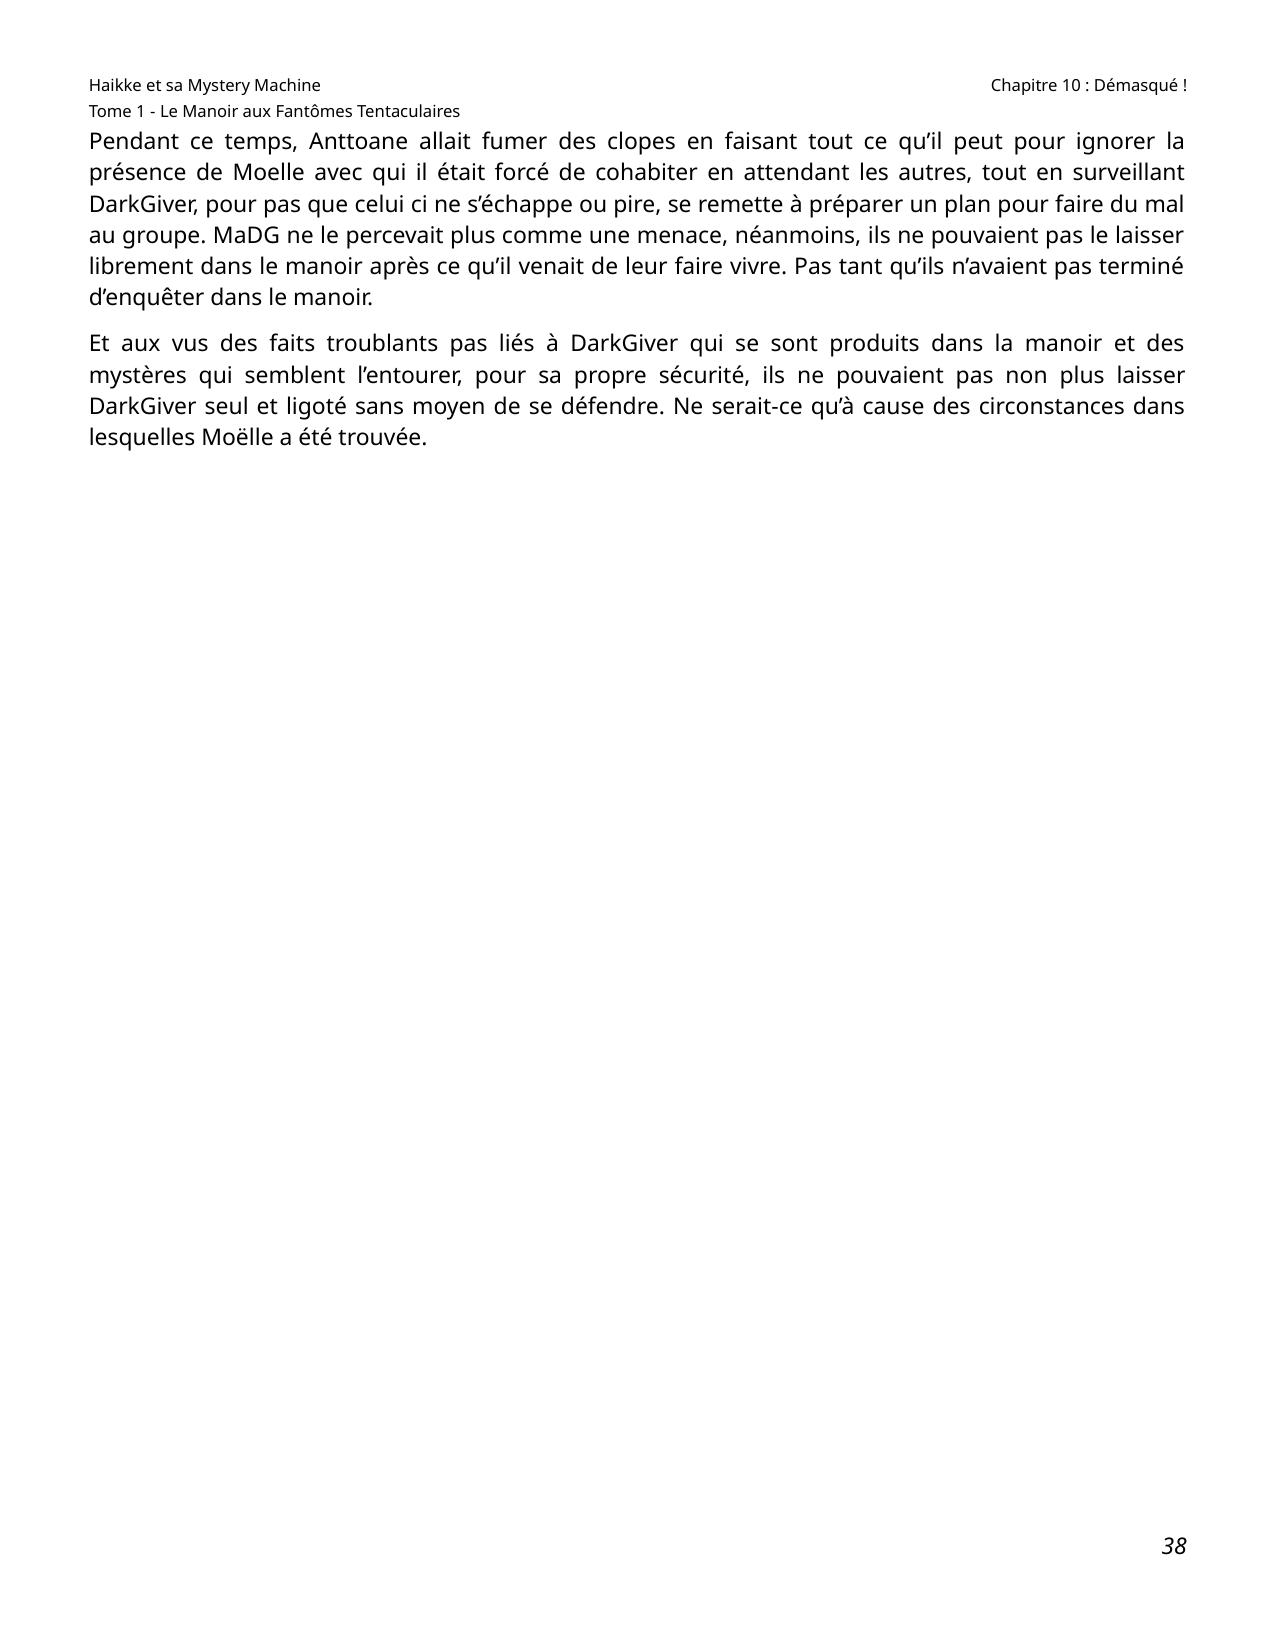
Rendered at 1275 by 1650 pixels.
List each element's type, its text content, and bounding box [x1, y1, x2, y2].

text Et aux vus des faits troublants pas liés à DarkGiver qui se sont produits dans la manoir et des mystères qui semblent l’entourer, pour sa propre sécurité, ils ne pouvaient pas non plus laisser DarkGiver seul et ligoté sans moyen de se défendre. Ne serait-ce qu’à cause des circonstances dans lesquelles Moëlle a été trouvée. [88, 327, 1186, 452]
text Pendant ce temps, Anttoane allait fumer des clopes en faisant tout ce qu’il peut pour ignorer la présence de Moelle avec qui il était forcé de cohabiter en attendant les autres, tout en surveillant DarkGiver, pour pas que celui ci ne s’échappe ou pire, se remette à préparer un plan pour faire du mal au groupe. MaDG ne le percevait plus comme une menace, néanmoins, ils ne pouvaient pas le laisser librement dans le manoir après ce qu’il venait de leur faire vivre. Pas tant qu’ils n’avaient pas terminé d’enquêter dans le manoir. [88, 125, 1186, 313]
